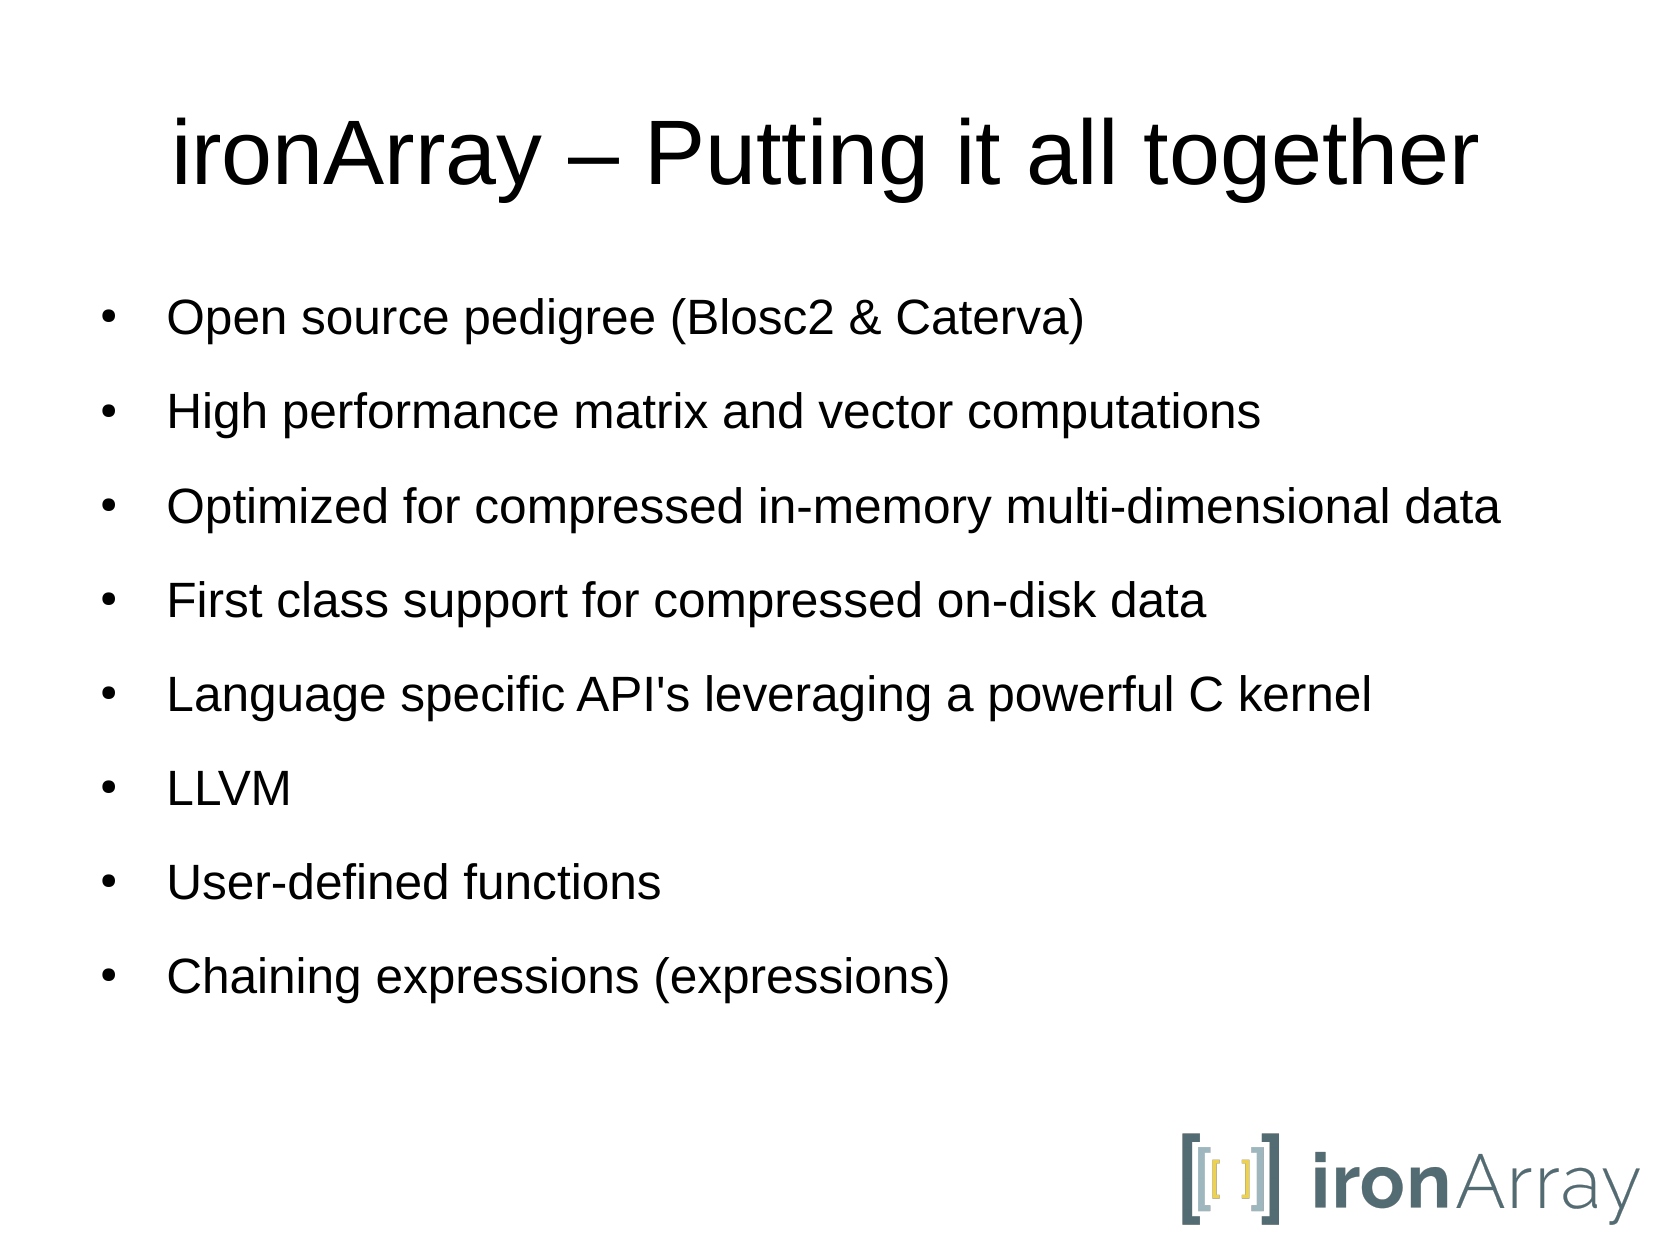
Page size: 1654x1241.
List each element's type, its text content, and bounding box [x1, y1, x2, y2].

picture [1169, 1117, 1654, 1241]
list Open source pedigree (Blosc2 & Caterva) High performance matrix and vector computations Optimized for compressed in-memory multi-dimensional data First class support for compressed on-disk data Language specific API's leveraging a powerful C kernel LLVM User-defined functions Chaining expressions (expressions) [82, 290, 1571, 1010]
title ironArray – Putting it all together [82, 49, 1571, 257]
